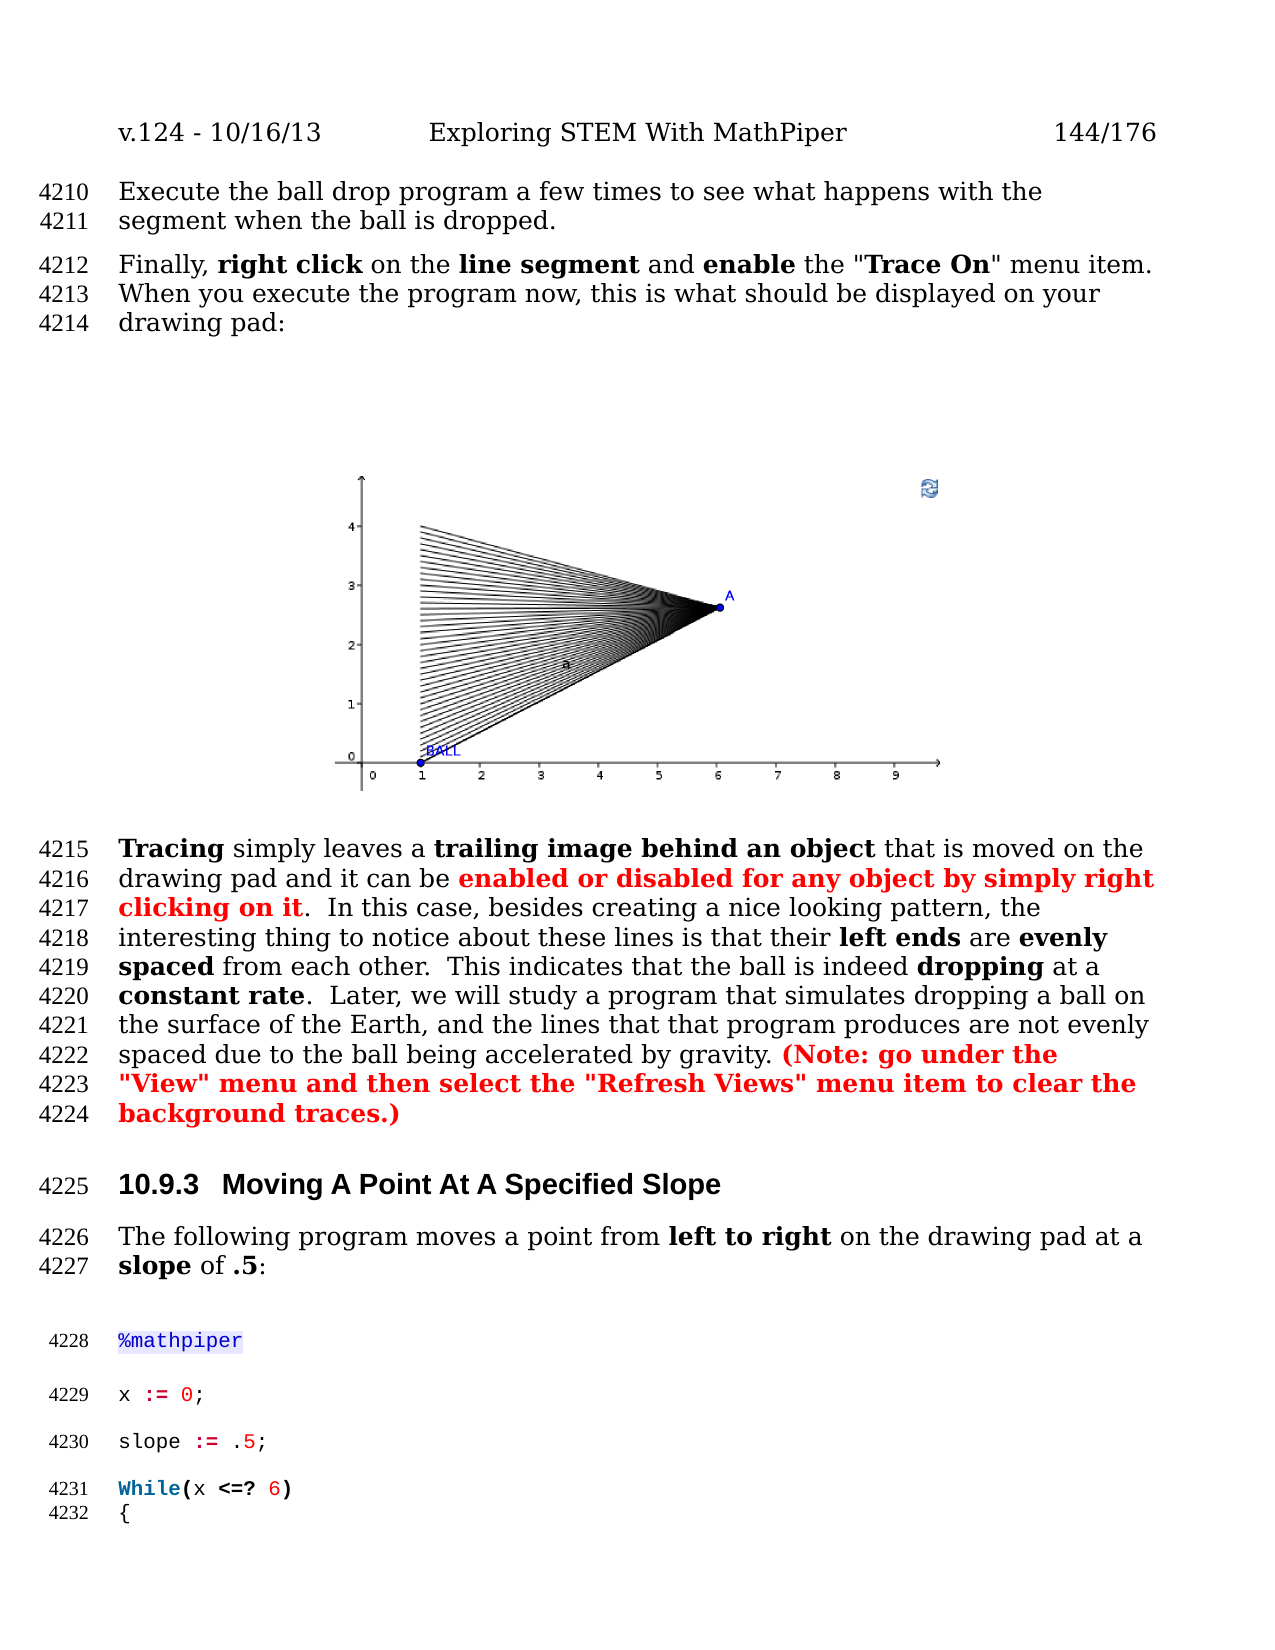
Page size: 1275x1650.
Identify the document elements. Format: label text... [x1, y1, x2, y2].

text { [118, 1502, 1157, 1526]
text slope := .5; [118, 1431, 1157, 1454]
text Tracing simply leaves a trailing image behind an object that is moved on the drawing pad and it can be enabled or disabled for any object by simply right clicking on it. In this case, besides creating a nice looking pattern, the interesting thing to notice about these lines is that their left ends are evenly spaced from each other. This indicates that the ball is indeed dropping at a constant rate. Later, we will study a program that simulates dropping a ball on the surface of the Earth, and the lines that that program produces are not evenly spaced due to the ball being accelerated by gravity. (Note: go under the "View" menu and then select the "Refresh Views" menu item to clear the background traces.) [118, 834, 1157, 1128]
text Execute the ball drop program a few times to see what happens with the segment when the ball is dropped. [118, 177, 1157, 235]
text While(x <=? 6) [118, 1478, 1157, 1502]
text Finally, right click on the line segment and enable the "Trace On" menu item. When you execute the program now, this is what should be displayed on your drawing pad: [118, 250, 1157, 338]
text The following program moves a point from left to right on the drawing pad at a slope of .5: [118, 1222, 1157, 1280]
picture [334, 476, 941, 791]
text x := 0; [118, 1384, 1157, 1407]
subtitle Moving A Point At A Specified Slope [118, 1167, 1157, 1201]
text %mathpiper [118, 1331, 1157, 1354]
